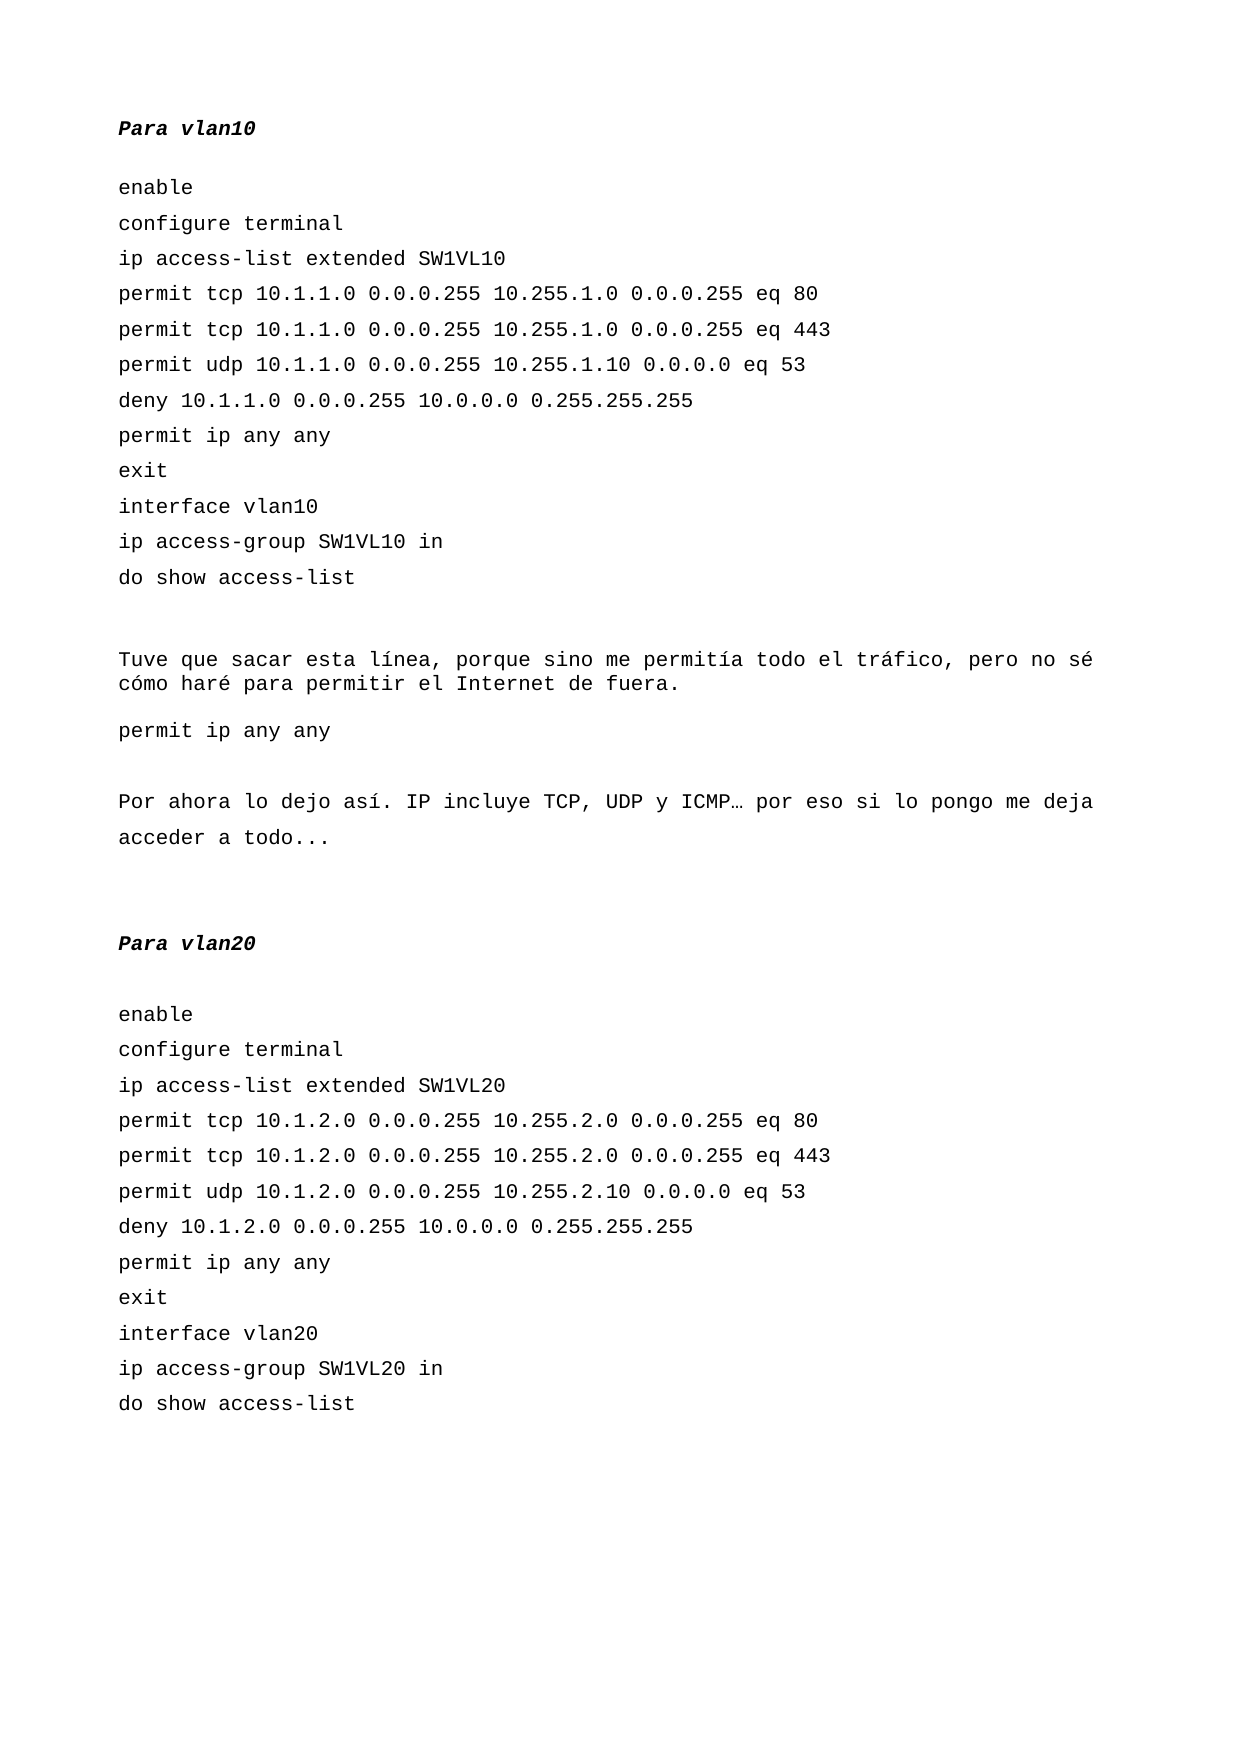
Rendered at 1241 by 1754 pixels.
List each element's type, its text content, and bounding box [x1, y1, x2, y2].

text do show access-list [118, 567, 1122, 590]
text ip access-group SW1VL10 in [118, 531, 1122, 555]
text configure terminal [118, 213, 1122, 236]
text permit ip any any [118, 1252, 1122, 1275]
text permit tcp 10.1.2.0 0.0.0.255 10.255.2.0 0.0.0.255 eq 443 [118, 1145, 1122, 1169]
text interface vlan20 [118, 1322, 1122, 1346]
text exit [118, 461, 1122, 484]
text do show access-list [118, 1393, 1122, 1417]
text permit ip any any [118, 425, 1122, 449]
text permit ip any any [118, 720, 1122, 744]
text ip access-list extended SW1VL20 [118, 1074, 1122, 1098]
text Por ahora lo dejo así. IP incluye TCP, UDP y ICMP… por eso si lo pongo me deja acceder a todo... [118, 791, 1122, 850]
text Tuve que sacar esta línea, porque sino me permitía todo el tráfico, pero no sé cómo haré para permitir el Internet de fuera. [118, 649, 1122, 697]
text interface vlan10 [118, 496, 1122, 519]
text ip access-list extended SW1VL10 [118, 248, 1122, 272]
text enable [118, 177, 1122, 201]
text permit tcp 10.1.2.0 0.0.0.255 10.255.2.0 0.0.0.255 eq 80 [118, 1110, 1122, 1134]
text permit tcp 10.1.1.0 0.0.0.255 10.255.1.0 0.0.0.255 eq 443 [118, 319, 1122, 342]
text deny 10.1.1.0 0.0.0.255 10.0.0.0 0.255.255.255 [118, 390, 1122, 413]
text exit [118, 1287, 1122, 1311]
text deny 10.1.2.0 0.0.0.255 10.0.0.0 0.255.255.255 [118, 1216, 1122, 1240]
text permit tcp 10.1.1.0 0.0.0.255 10.255.1.0 0.0.0.255 eq 80 [118, 283, 1122, 307]
text Para vlan10 [118, 118, 1122, 142]
text Para vlan20 [118, 933, 1122, 957]
text permit udp 10.1.2.0 0.0.0.255 10.255.2.10 0.0.0.0 eq 53 [118, 1181, 1122, 1204]
text permit udp 10.1.1.0 0.0.0.255 10.255.1.10 0.0.0.0 eq 53 [118, 354, 1122, 378]
text configure terminal [118, 1039, 1122, 1063]
text enable [118, 1004, 1122, 1027]
text ip access-group SW1VL20 in [118, 1358, 1122, 1382]
